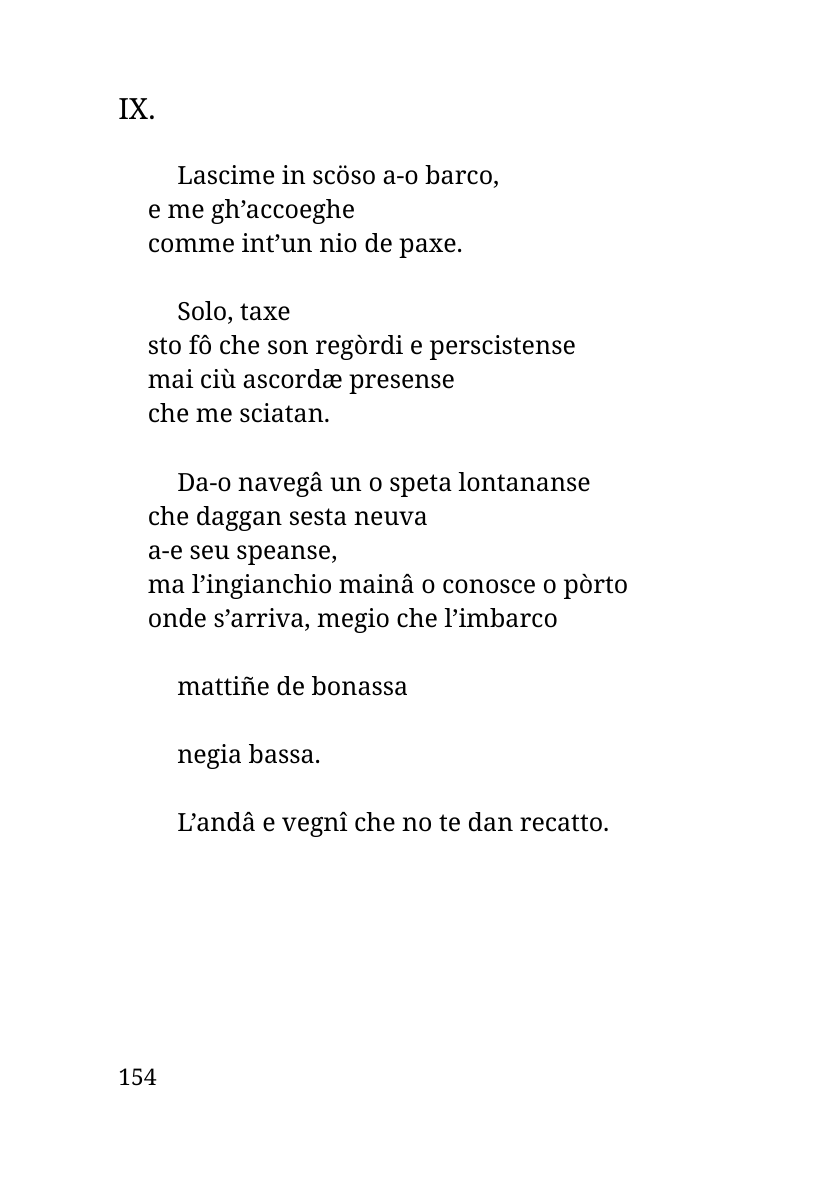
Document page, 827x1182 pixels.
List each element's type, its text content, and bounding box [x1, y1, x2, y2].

text comme int’un nio de paxe. [148, 226, 709, 260]
text Solo, taxe [148, 294, 709, 328]
text onde s’arriva, megio che l’imbarco [148, 601, 709, 634]
text L’andâ e vegnî che no te dan recatto. [148, 805, 709, 839]
text e me gh’accoeghe [148, 192, 709, 226]
text che daggan sesta neuva [148, 498, 709, 532]
text IX. [118, 88, 709, 128]
text a-e seu speanse, [148, 532, 709, 566]
text Lascime in scöso a-o barco, [148, 158, 709, 192]
text ma l’ingianchio mainâ o conosce o pòrto [148, 566, 709, 601]
text negia bassa. [148, 737, 709, 771]
text mai ciù ascordæ presense [148, 362, 709, 396]
text mattiñe de bonassa [148, 669, 709, 703]
text Da-o navegâ un o speta lontananse [148, 464, 709, 498]
text che me sciatan. [148, 396, 709, 430]
text sto fô che son regòrdi e perscistense [148, 328, 709, 362]
